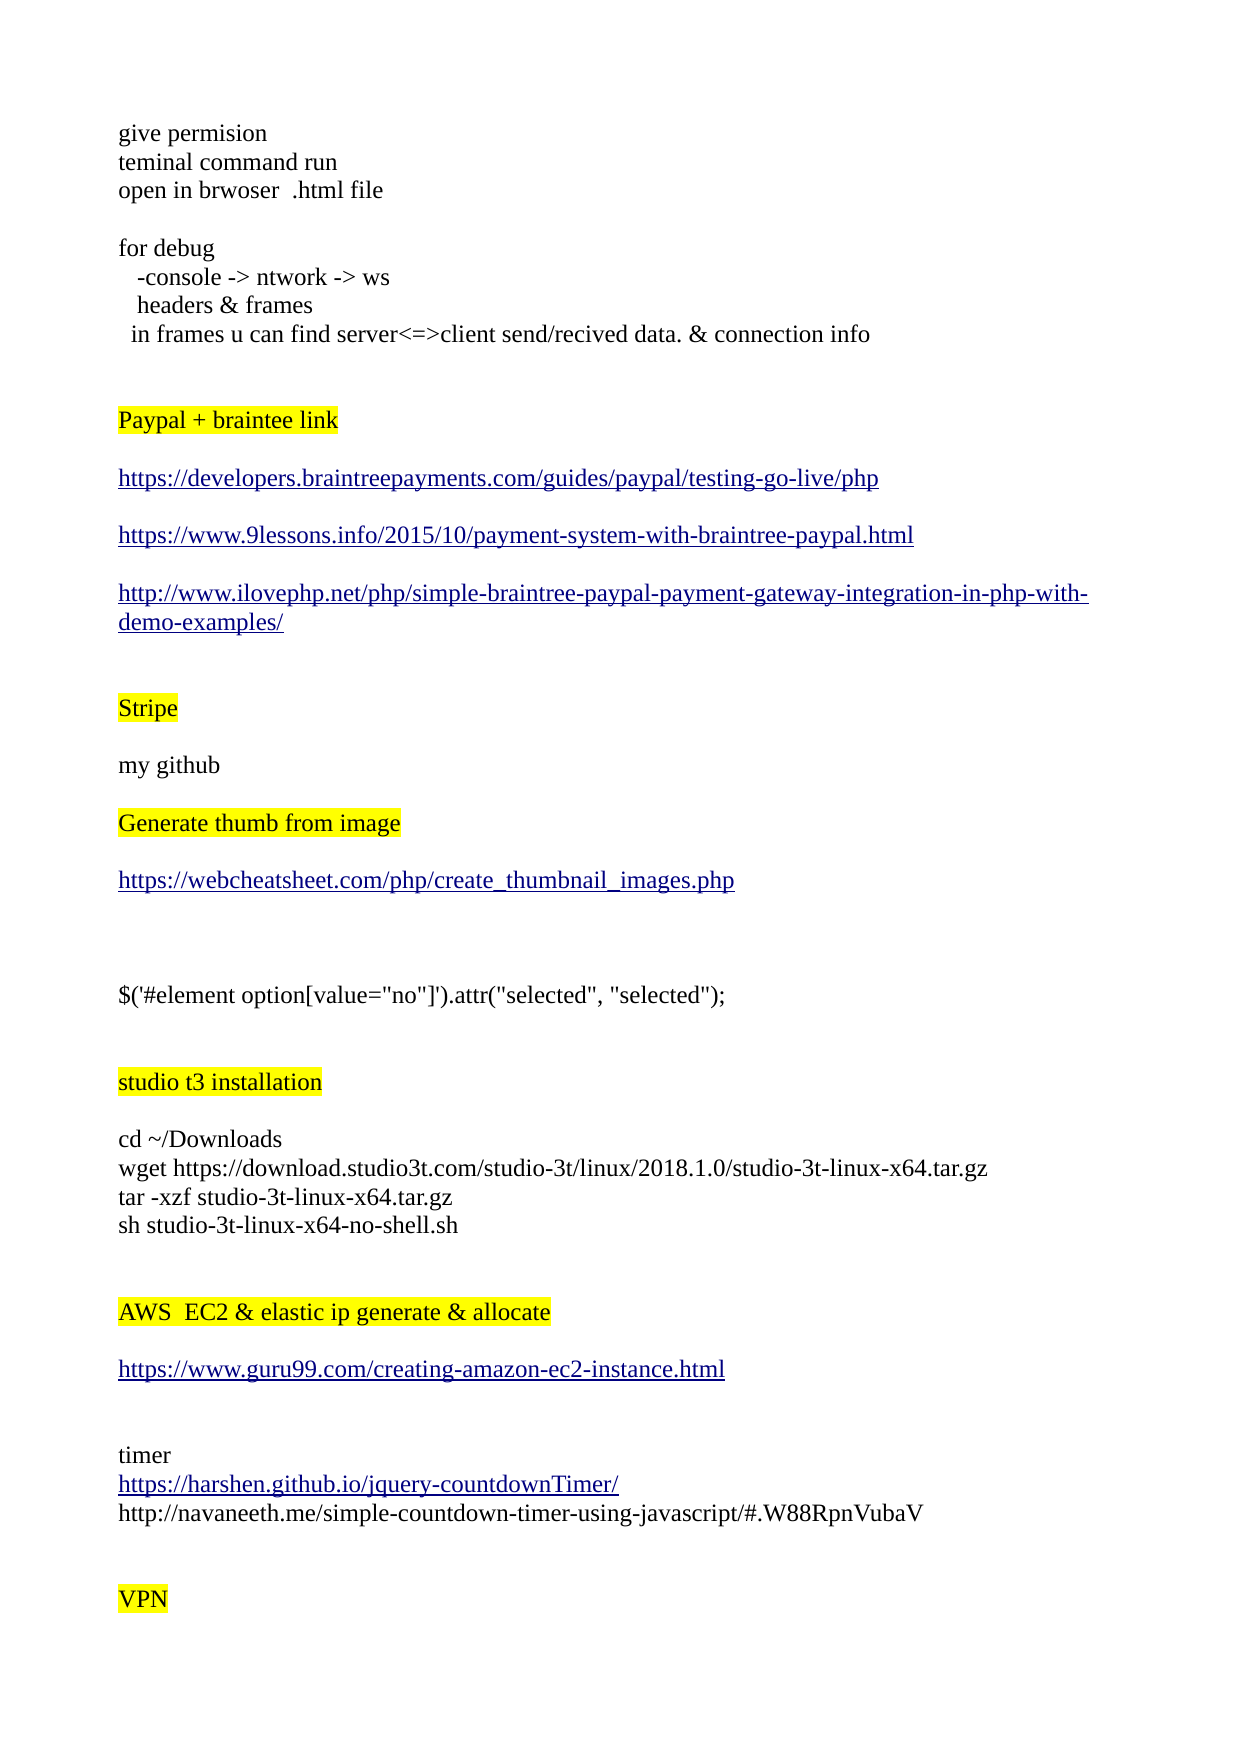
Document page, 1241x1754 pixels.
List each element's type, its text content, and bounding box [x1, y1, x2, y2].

text cd ~/Downloads [118, 1124, 1122, 1153]
text wget https://download.studio3t.com/studio-3t/linux/2018.1.0/studio-3t-linux-x64.tar.gz [118, 1153, 1122, 1182]
text -console -> ntwork -> ws [118, 262, 1122, 291]
text https://www.guru99.com/creating-amazon-ec2-instance.html [118, 1354, 1122, 1383]
text timer [118, 1441, 1122, 1469]
text tar -xzf studio-3t-linux-x64.tar.gz [118, 1182, 1122, 1211]
text https://webcheatsheet.com/php/create_thumbnail_images.php [118, 866, 1122, 894]
text teminal command run [118, 147, 1122, 176]
text https://www.9lessons.info/2015/10/payment-system-with-braintree-paypal.html [118, 521, 1122, 549]
text give permision [118, 118, 1122, 147]
text https://developers.braintreepayments.com/guides/paypal/testing-go-live/php [118, 463, 1122, 492]
text AWS EC2 & elastic ip generate & allocate [118, 1297, 1122, 1326]
text open in brwoser .html file [118, 176, 1122, 204]
text my github [118, 751, 1122, 779]
text headers & frames [118, 291, 1122, 319]
text Stripe [118, 693, 1122, 722]
text https://harshen.github.io/jquery-countdownTimer/ [118, 1469, 1122, 1498]
text http://www.ilovephp.net/php/simple-braintree-paypal-payment-gateway-integration-in-php-with-demo-examples/ [118, 578, 1122, 636]
text in frames u can find server<=>client send/recived data. & connection info [118, 319, 1122, 348]
text studio t3 installation [118, 1067, 1122, 1096]
text http://navaneeth.me/simple-countdown-timer-using-javascript/#.W88RpnVubaV [118, 1498, 1122, 1527]
text sh studio-3t-linux-x64-no-shell.sh [118, 1211, 1122, 1239]
text VPN [118, 1584, 1122, 1613]
text Paypal + braintee link [118, 406, 1122, 434]
text for debug [118, 233, 1122, 262]
text Generate thumb from image [118, 808, 1122, 837]
text $('#element option[value="no"]').attr("selected", "selected"); [118, 981, 1122, 1009]
